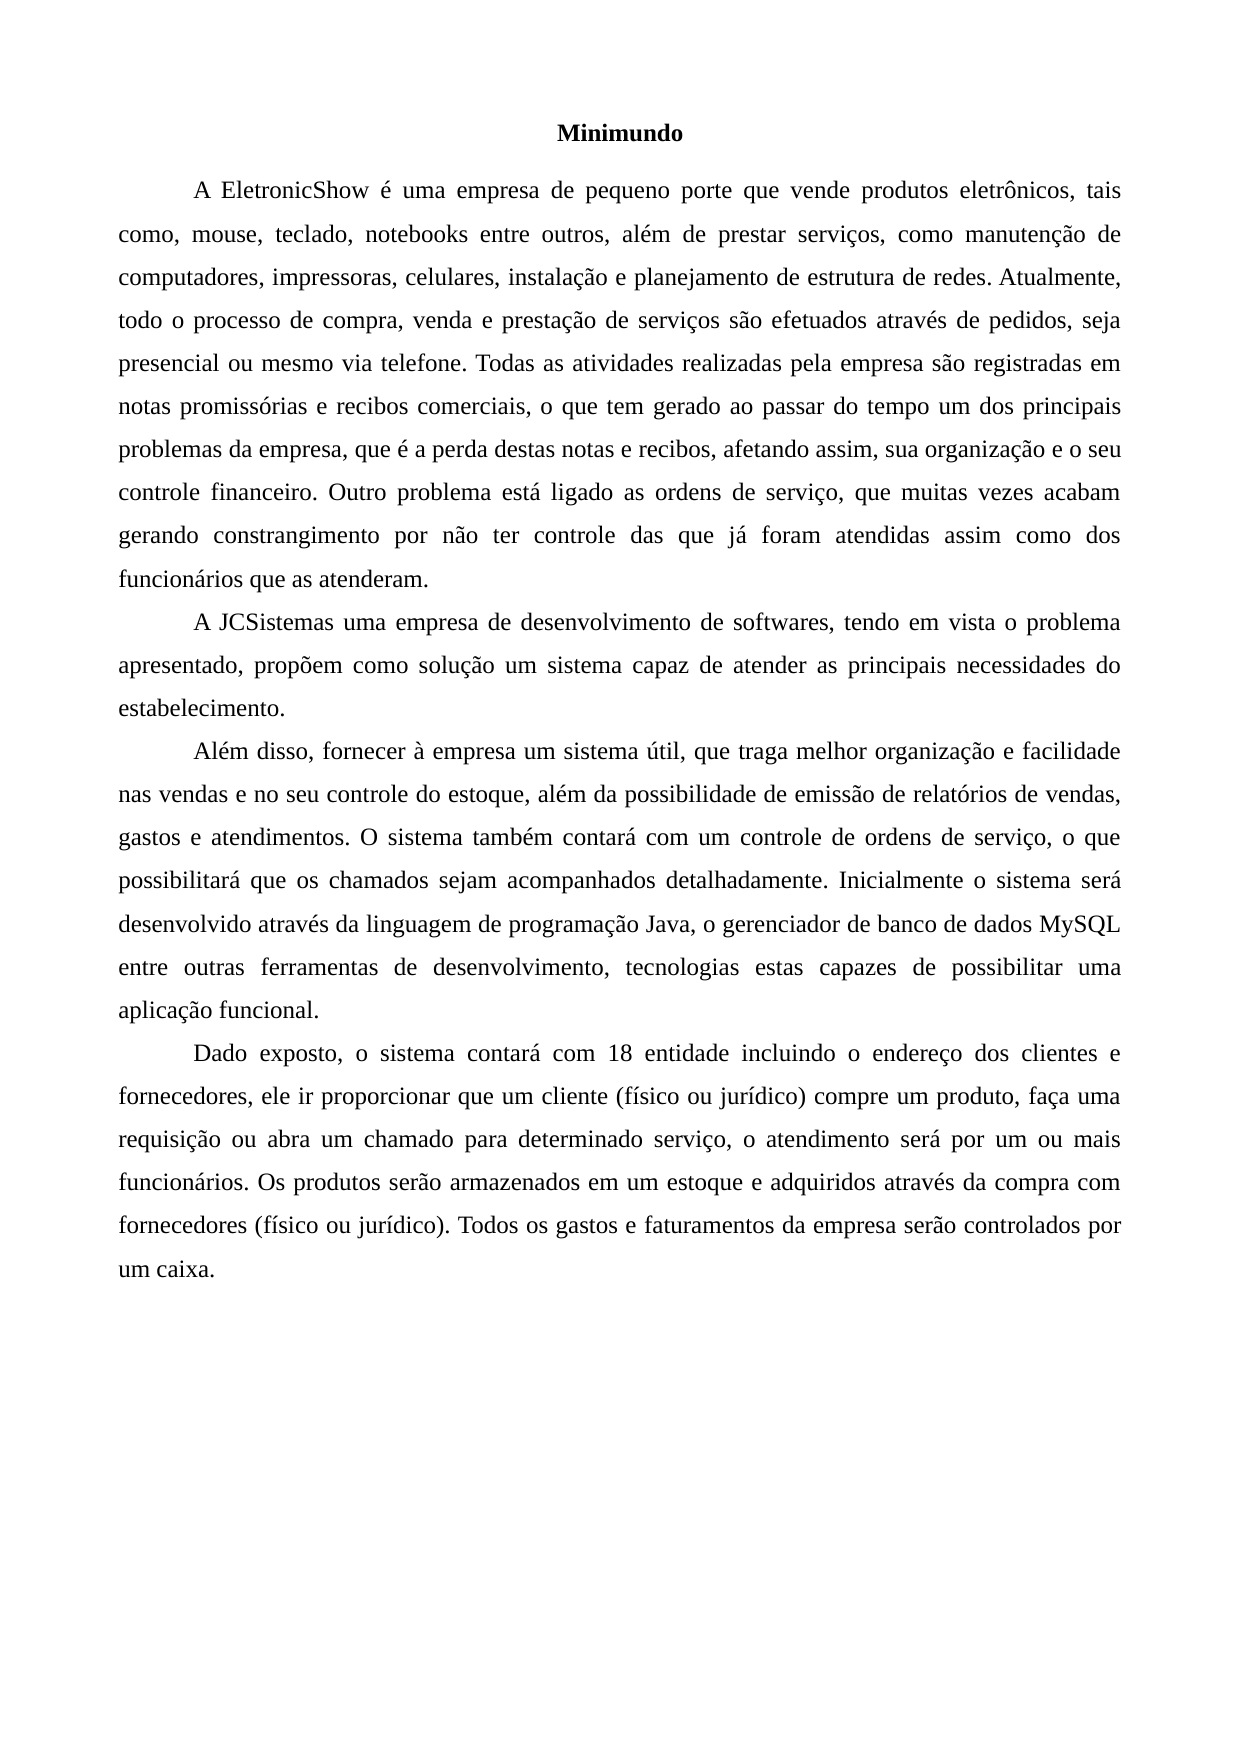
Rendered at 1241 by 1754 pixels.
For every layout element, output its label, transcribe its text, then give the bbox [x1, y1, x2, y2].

text Dado exposto, o sistema contará com 18 entidade incluindo o endereço dos clientes e fornecedores, ele ir proporcionar que um cliente (físico ou jurídico) compre um produto, faça uma requisição ou abra um chamado para determinado serviço, o atendimento será por um ou mais funcionários. Os produtos serão armazenados em um estoque e adquiridos através da compra com fornecedores (físico ou jurídico). Todos os gastos e faturamentos da empresa serão controlados por um caixa. [118, 1038, 1122, 1282]
text Minimundo [118, 118, 1122, 147]
text A JCSistemas uma empresa de desenvolvimento de softwares, tendo em vista o problema apresentado, propõem como solução um sistema capaz de atender as principais necessidades do estabelecimento. [118, 607, 1122, 722]
text A EletronicShow é uma empresa de pequeno porte que vende produtos eletrônicos, tais como, mouse, teclado, notebooks entre outros, além de prestar serviços, como manutenção de computadores, impressoras, celulares, instalação e planejamento de estrutura de redes. Atualmente, todo o processo de compra, venda e prestação de serviços são efetuados através de pedidos, seja presencial ou mesmo via telefone. Todas as atividades realizadas pela empresa são registradas em notas promissórias e recibos comerciais, o que tem gerado ao passar do tempo um dos principais problemas da empresa, que é a perda destas notas e recibos, afetando assim, sua organização e o seu controle financeiro. Outro problema está ligado as ordens de serviço, que muitas vezes acabam gerando constrangimento por não ter controle das que já foram atendidas assim como dos funcionários que as atenderam. [118, 176, 1122, 592]
text Além disso, fornecer à empresa um sistema útil, que traga melhor organização e facilidade nas vendas e no seu controle do estoque, além da possibilidade de emissão de relatórios de vendas, gastos e atendimentos. O sistema também contará com um controle de ordens de serviço, o que possibilitará que os chamados sejam acompanhados detalhadamente. Inicialmente o sistema será desenvolvido através da linguagem de programação Java, o gerenciador de banco de dados MySQL entre outras ferramentas de desenvolvimento, tecnologias estas capazes de possibilitar uma aplicação funcional. [118, 736, 1122, 1024]
